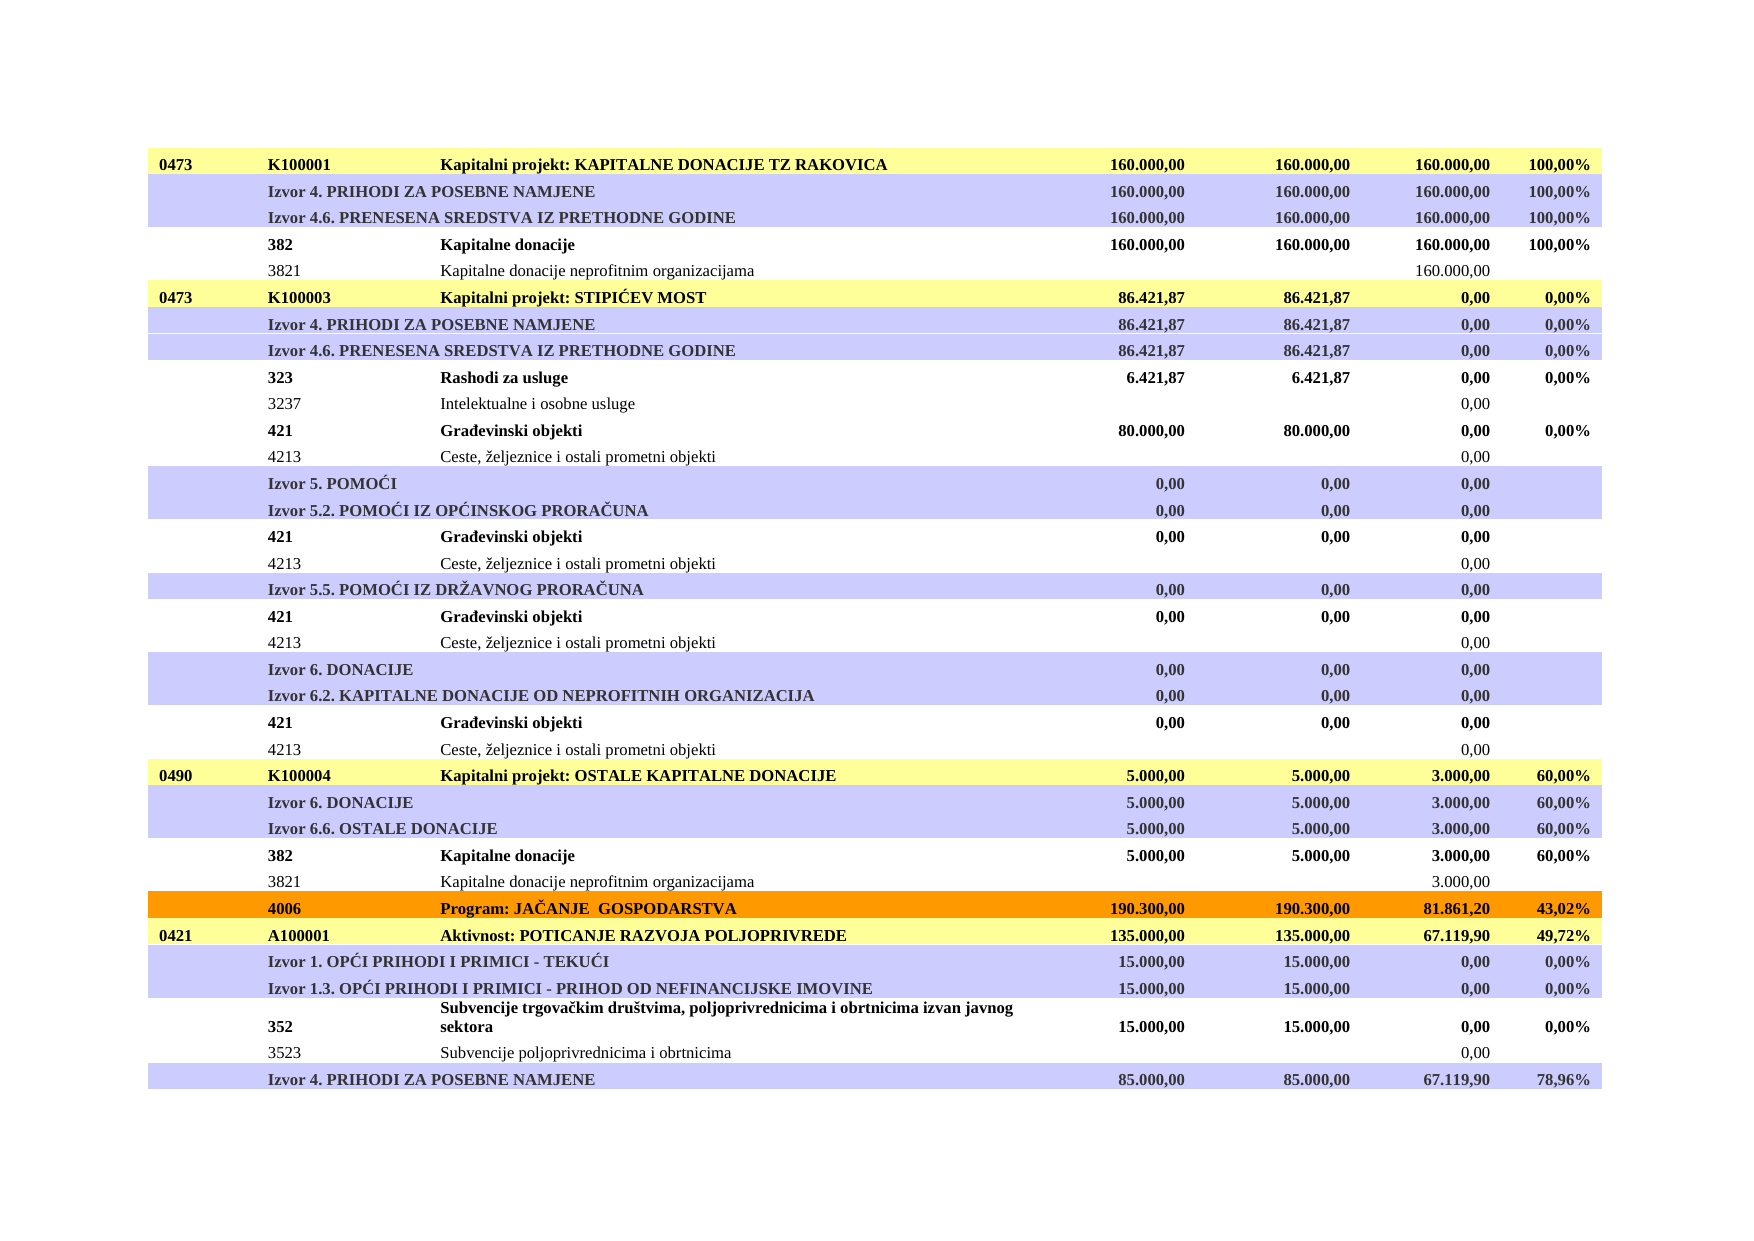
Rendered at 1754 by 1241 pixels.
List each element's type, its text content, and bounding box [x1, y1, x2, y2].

table_cell [148, 599, 256, 626]
table_cell [1501, 466, 1602, 493]
table_cell Ceste, željeznice i ostali prometni objekti [429, 626, 1048, 652]
table_cell Izvor 4. PRIHODI ZA POSEBNE NAMJENE [256, 307, 1048, 333]
table_cell 4213 [256, 440, 429, 466]
table_cell [148, 493, 256, 519]
table_cell 190.300,00 [1048, 891, 1196, 918]
table_cell Izvor 6.6. OSTALE DONACIJE [256, 812, 1048, 838]
table_cell 86.421,87 [1048, 307, 1196, 333]
table_cell Građevinski objekti [429, 413, 1048, 440]
table_cell 0,00 [1196, 573, 1361, 599]
table_cell Izvor 5.2. POMOĆI IZ OPĆINSKOG PRORAČUNA [256, 493, 1048, 519]
table_cell 86.421,87 [1196, 334, 1361, 360]
table_cell 15.000,00 [1048, 945, 1196, 971]
table_cell 5.000,00 [1196, 838, 1361, 865]
table_cell 160.000,00 [1196, 227, 1361, 254]
table_cell Izvor 1. OPĆI PRIHODI I PRIMICI - TEKUĆI [256, 945, 1048, 971]
table_cell 0,00 [1196, 493, 1361, 519]
table_cell 5.000,00 [1196, 785, 1361, 812]
table_cell 0,00 [1361, 573, 1501, 599]
table_cell 100,00% [1501, 148, 1602, 174]
table_cell 86.421,87 [1196, 307, 1361, 333]
table_cell 5.000,00 [1048, 785, 1196, 812]
table_cell 160.000,00 [1048, 148, 1196, 174]
table_cell 0,00 [1361, 440, 1501, 466]
table_cell Kapitalne donacije [429, 227, 1048, 254]
table_cell Izvor 4. PRIHODI ZA POSEBNE NAMJENE [256, 1063, 1048, 1089]
table_cell Izvor 4.6. PRENESENA SREDSTVA IZ PRETHODNE GODINE [256, 334, 1048, 360]
table_cell 15.000,00 [1048, 971, 1196, 998]
table_cell 0,00% [1501, 998, 1602, 1036]
table_cell 0,00 [1361, 732, 1501, 758]
table_cell [148, 466, 256, 493]
table_cell 86.421,87 [1048, 334, 1196, 360]
table_cell [148, 573, 256, 599]
table_cell 0,00 [1361, 520, 1501, 546]
table_cell Kapitalni projekt: STIPIĆEV MOST [429, 280, 1048, 307]
table_cell [148, 254, 256, 280]
table_cell 0,00 [1361, 307, 1501, 333]
table_cell Ceste, željeznice i ostali prometni objekti [429, 440, 1048, 466]
table_cell 160.000,00 [1361, 148, 1501, 174]
table_cell 160.000,00 [1048, 174, 1196, 201]
table_cell 160.000,00 [1196, 201, 1361, 227]
table_cell 0,00 [1361, 334, 1501, 360]
table_cell [148, 945, 256, 971]
table_cell 3.000,00 [1361, 785, 1501, 812]
table_cell [1196, 387, 1361, 413]
table_cell [1501, 865, 1602, 891]
table_cell 85.000,00 [1048, 1063, 1196, 1089]
table_cell [148, 705, 256, 732]
table_cell 421 [256, 599, 429, 626]
table_cell [1501, 387, 1602, 413]
table_cell [148, 812, 256, 838]
table_cell 0,00 [1361, 493, 1501, 519]
table_cell 0,00 [1361, 280, 1501, 307]
table_cell Intelektualne i osobne usluge [429, 387, 1048, 413]
table_cell 0,00 [1361, 387, 1501, 413]
table_cell 100,00% [1501, 174, 1602, 201]
table_cell 3.000,00 [1361, 759, 1501, 785]
table_cell [148, 679, 256, 705]
table_cell [1048, 732, 1196, 758]
table_cell 0,00 [1361, 626, 1501, 652]
table_cell 5.000,00 [1048, 812, 1196, 838]
table_cell [148, 174, 256, 201]
table_cell Izvor 1.3. OPĆI PRIHODI I PRIMICI - PRIHOD OD NEFINANCIJSKE IMOVINE [256, 971, 1048, 998]
table_cell 0,00% [1501, 307, 1602, 333]
table_cell [1196, 732, 1361, 758]
table_cell 0,00 [1048, 599, 1196, 626]
table_cell 421 [256, 413, 429, 440]
table_cell 323 [256, 360, 429, 387]
table_cell 81.861,20 [1361, 891, 1501, 918]
table_cell Građevinski objekti [429, 520, 1048, 546]
table_cell 4213 [256, 626, 429, 652]
table_cell 0473 [148, 148, 256, 174]
table_cell [1048, 546, 1196, 573]
table_cell 49,72% [1501, 918, 1602, 944]
table_cell [148, 413, 256, 440]
table_cell 0,00 [1361, 679, 1501, 705]
table_cell 5.000,00 [1196, 812, 1361, 838]
table_cell 4006 [256, 891, 429, 918]
table_cell 0,00 [1361, 413, 1501, 440]
table_cell 3821 [256, 865, 429, 891]
table_cell [148, 387, 256, 413]
table_cell 4213 [256, 732, 429, 758]
table_cell [1501, 679, 1602, 705]
table_cell 6.421,87 [1048, 360, 1196, 387]
table_cell 3.000,00 [1361, 812, 1501, 838]
table_cell 160.000,00 [1048, 201, 1196, 227]
table_cell Izvor 5.5. POMOĆI IZ DRŽAVNOG PRORAČUNA [256, 573, 1048, 599]
table_cell [148, 334, 256, 360]
table_cell 0,00 [1048, 520, 1196, 546]
table_cell 0,00 [1361, 945, 1501, 971]
table_cell 0,00 [1361, 466, 1501, 493]
table_cell [1048, 626, 1196, 652]
table_cell 43,02% [1501, 891, 1602, 918]
table_cell [1196, 626, 1361, 652]
table_cell Izvor 6.2. KAPITALNE DONACIJE OD NEPROFITNIH ORGANIZACIJA [256, 679, 1048, 705]
table_cell 60,00% [1501, 812, 1602, 838]
table_cell 160.000,00 [1196, 148, 1361, 174]
table_cell 3.000,00 [1361, 865, 1501, 891]
table_cell 0490 [148, 759, 256, 785]
table_cell 0,00 [1361, 1036, 1501, 1062]
table_cell [148, 1063, 256, 1089]
table_cell Kapitalni projekt: KAPITALNE DONACIJE TZ RAKOVICA [429, 148, 1048, 174]
table_cell 3.000,00 [1361, 838, 1501, 865]
table_cell Izvor 4.6. PRENESENA SREDSTVA IZ PRETHODNE GODINE [256, 201, 1048, 227]
table_cell Izvor 4. PRIHODI ZA POSEBNE NAMJENE [256, 174, 1048, 201]
table_cell 160.000,00 [1361, 174, 1501, 201]
table_cell 60,00% [1501, 838, 1602, 865]
table_cell 67.119,90 [1361, 1063, 1501, 1089]
table_cell Subvencije poljoprivrednicima i obrtnicima [429, 1036, 1048, 1062]
table_cell 5.000,00 [1048, 838, 1196, 865]
table_cell 80.000,00 [1048, 413, 1196, 440]
table_cell 15.000,00 [1196, 945, 1361, 971]
table_cell [1196, 440, 1361, 466]
table_cell Građevinski objekti [429, 705, 1048, 732]
table_cell [1196, 254, 1361, 280]
table_cell Kapitalne donacije neprofitnim organizacijama [429, 865, 1048, 891]
table_cell [1501, 254, 1602, 280]
table_cell 100,00% [1501, 227, 1602, 254]
table_cell [1048, 254, 1196, 280]
table_cell Izvor 6. DONACIJE [256, 785, 1048, 812]
table_cell [148, 838, 256, 865]
table_cell 0,00% [1501, 413, 1602, 440]
table_cell 0,00 [1361, 971, 1501, 998]
table_cell 421 [256, 705, 429, 732]
table_cell K100001 [256, 148, 429, 174]
table_cell 0,00 [1361, 546, 1501, 573]
table_cell 0,00 [1196, 705, 1361, 732]
table_cell [148, 307, 256, 333]
table_cell 60,00% [1501, 759, 1602, 785]
table_cell [148, 998, 256, 1036]
table_cell Ceste, željeznice i ostali prometni objekti [429, 546, 1048, 573]
table_cell 160.000,00 [1196, 174, 1361, 201]
table_cell 86.421,87 [1048, 280, 1196, 307]
table_cell 0,00 [1048, 466, 1196, 493]
table_cell 0,00 [1196, 679, 1361, 705]
table_cell Program: JAČANJE GOSPODARSTVA [429, 891, 1048, 918]
table_cell 0,00 [1361, 652, 1501, 679]
table_cell 0,00 [1361, 705, 1501, 732]
table_cell [1501, 626, 1602, 652]
table_cell Aktivnost: POTICANJE RAZVOJA POLJOPRIVREDE [429, 918, 1048, 944]
table_cell [148, 652, 256, 679]
table_cell [1048, 387, 1196, 413]
table_cell [148, 1036, 256, 1062]
table_cell [148, 891, 256, 918]
table_cell 0,00 [1048, 679, 1196, 705]
table_cell [1048, 1036, 1196, 1062]
table_cell 4213 [256, 546, 429, 573]
table_cell 100,00% [1501, 201, 1602, 227]
table_cell [148, 520, 256, 546]
table_cell [1501, 705, 1602, 732]
table_cell 160.000,00 [1361, 254, 1501, 280]
table_cell [148, 865, 256, 891]
table_cell [1048, 440, 1196, 466]
table_cell 85.000,00 [1196, 1063, 1361, 1089]
table_cell 0,00 [1048, 573, 1196, 599]
table_cell 382 [256, 838, 429, 865]
table_cell 78,96% [1501, 1063, 1602, 1089]
table_cell [148, 971, 256, 998]
table_cell [1501, 520, 1602, 546]
table_cell [1501, 440, 1602, 466]
table_cell 3821 [256, 254, 429, 280]
table_cell 0,00 [1361, 360, 1501, 387]
table_cell [1196, 546, 1361, 573]
table_cell 0,00% [1501, 971, 1602, 998]
table_cell 6.421,87 [1196, 360, 1361, 387]
table_cell 382 [256, 227, 429, 254]
table_cell 160.000,00 [1361, 201, 1501, 227]
table_cell [1501, 546, 1602, 573]
table_cell K100003 [256, 280, 429, 307]
table_cell [1501, 732, 1602, 758]
table_cell [148, 440, 256, 466]
table_cell [1501, 599, 1602, 626]
table_cell 0,00 [1196, 466, 1361, 493]
table_cell 352 [256, 998, 429, 1036]
table_cell 15.000,00 [1048, 998, 1196, 1036]
table_cell 0,00% [1501, 945, 1602, 971]
table_cell [1501, 1036, 1602, 1062]
table_cell [1501, 493, 1602, 519]
table_cell 0,00 [1361, 998, 1501, 1036]
table_cell 3523 [256, 1036, 429, 1062]
table_cell A100001 [256, 918, 429, 944]
table_cell Građevinski objekti [429, 599, 1048, 626]
table_cell Rashodi za usluge [429, 360, 1048, 387]
table_cell [148, 360, 256, 387]
table_cell 0,00 [1048, 652, 1196, 679]
table_cell 0,00 [1361, 599, 1501, 626]
table_cell 15.000,00 [1196, 971, 1361, 998]
table_cell Ceste, željeznice i ostali prometni objekti [429, 732, 1048, 758]
table_cell [1501, 573, 1602, 599]
table_cell 135.000,00 [1196, 918, 1361, 944]
table_cell 67.119,90 [1361, 918, 1501, 944]
table_cell 421 [256, 520, 429, 546]
table_cell [1196, 865, 1361, 891]
table_cell 86.421,87 [1196, 280, 1361, 307]
table_cell 0,00 [1196, 652, 1361, 679]
table_cell 0,00% [1501, 280, 1602, 307]
table_cell [1196, 1036, 1361, 1062]
table_cell Subvencije trgovačkim društvima, poljoprivrednicima i obrtnicima izvan javnog sektora [429, 998, 1048, 1036]
table_cell 80.000,00 [1196, 413, 1361, 440]
table_cell 15.000,00 [1196, 998, 1361, 1036]
table_cell [1048, 865, 1196, 891]
table_cell [1501, 652, 1602, 679]
table_cell 0,00% [1501, 360, 1602, 387]
table_cell [148, 785, 256, 812]
table_cell 0,00 [1048, 493, 1196, 519]
table_cell K100004 [256, 759, 429, 785]
table_cell Kapitalne donacije neprofitnim organizacijama [429, 254, 1048, 280]
table_cell [148, 546, 256, 573]
table_cell 0,00 [1196, 599, 1361, 626]
table_cell 190.300,00 [1196, 891, 1361, 918]
table_cell 0,00 [1196, 520, 1361, 546]
table_cell Izvor 6. DONACIJE [256, 652, 1048, 679]
table_cell 0473 [148, 280, 256, 307]
table_cell 0,00% [1501, 334, 1602, 360]
table_cell 0,00 [1048, 705, 1196, 732]
table_cell 160.000,00 [1048, 227, 1196, 254]
table_cell 160.000,00 [1361, 227, 1501, 254]
table_cell 60,00% [1501, 785, 1602, 812]
table_cell 3237 [256, 387, 429, 413]
table_cell [148, 201, 256, 227]
table_cell 5.000,00 [1048, 759, 1196, 785]
table_cell [148, 626, 256, 652]
table_cell Kapitalni projekt: OSTALE KAPITALNE DONACIJE [429, 759, 1048, 785]
table_cell [148, 732, 256, 758]
table_cell 5.000,00 [1196, 759, 1361, 785]
table_cell 0421 [148, 918, 256, 944]
table_cell 135.000,00 [1048, 918, 1196, 944]
table_cell [148, 227, 256, 254]
table_cell Kapitalne donacije [429, 838, 1048, 865]
table_cell Izvor 5. POMOĆI [256, 466, 1048, 493]
